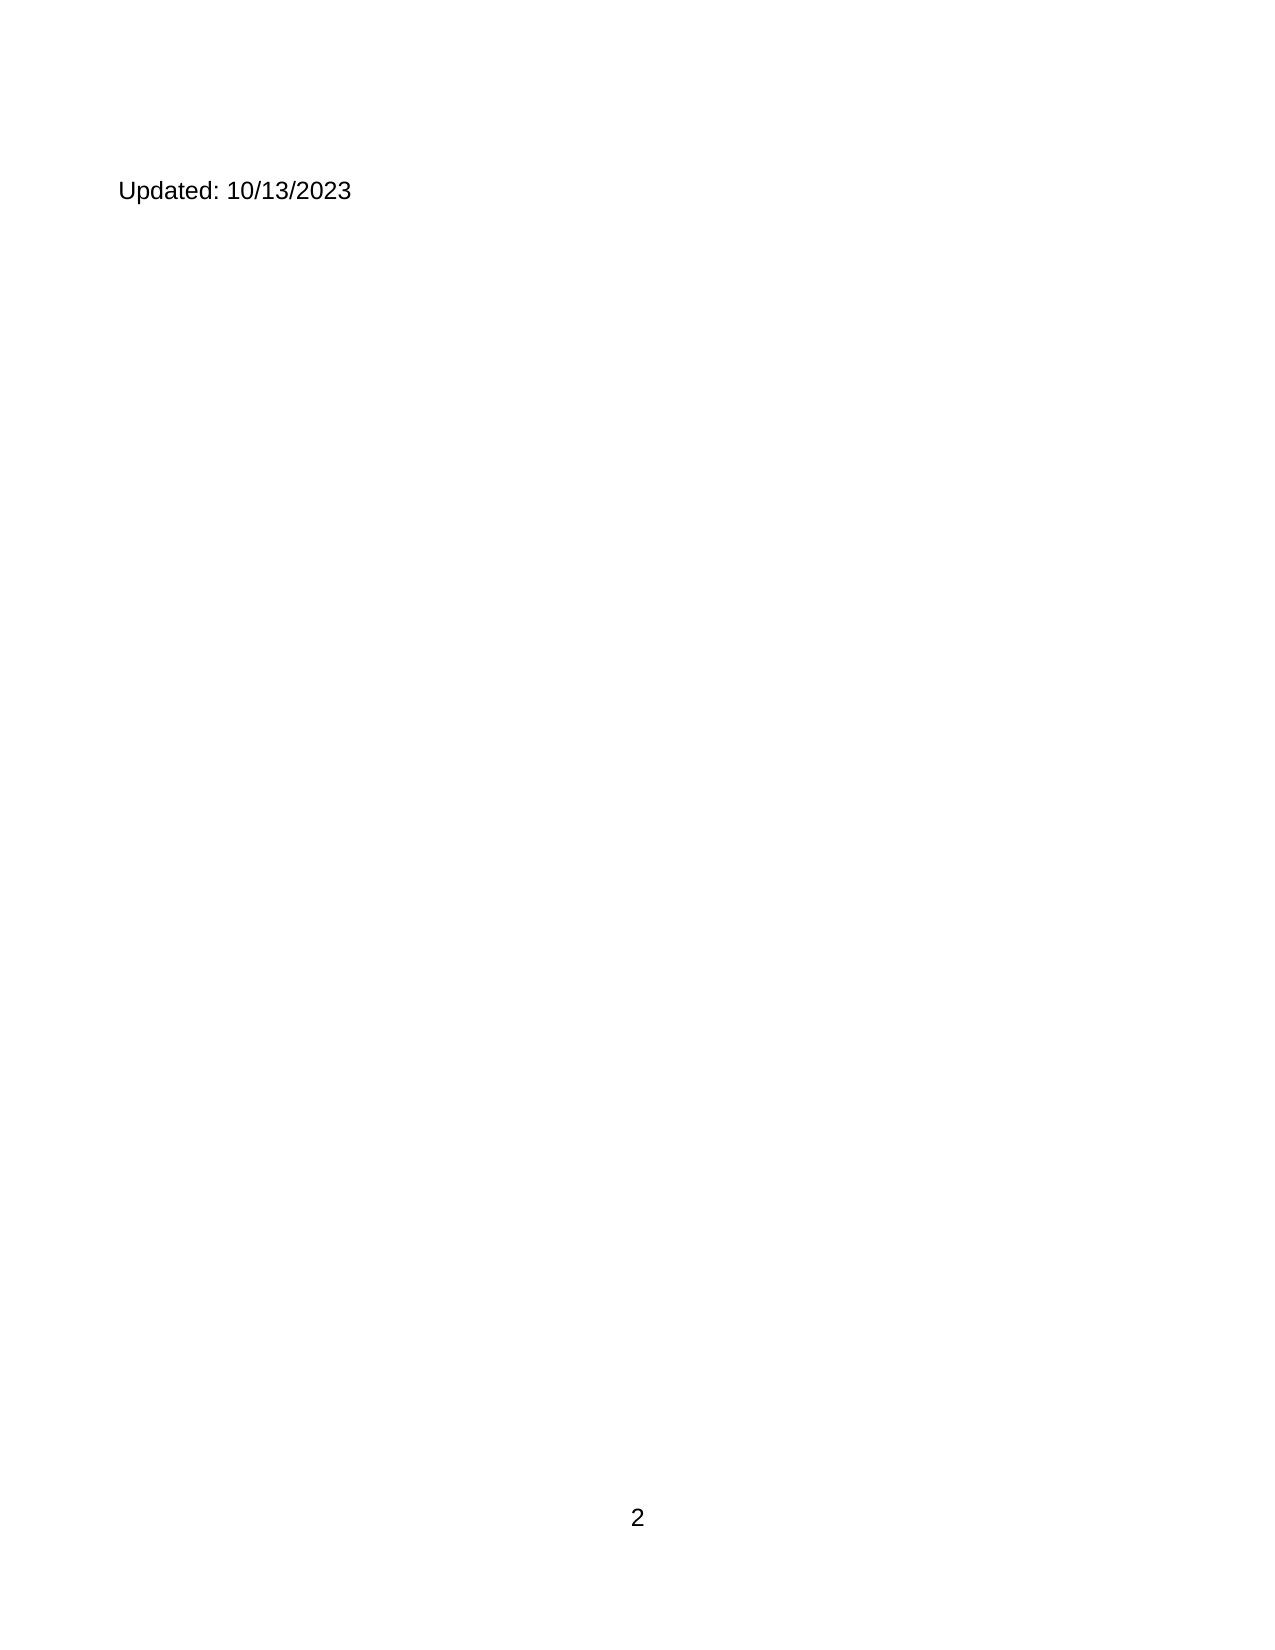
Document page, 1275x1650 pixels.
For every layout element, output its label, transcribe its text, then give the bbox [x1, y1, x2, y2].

text Updated: 10/13/2023 [118, 176, 1157, 205]
